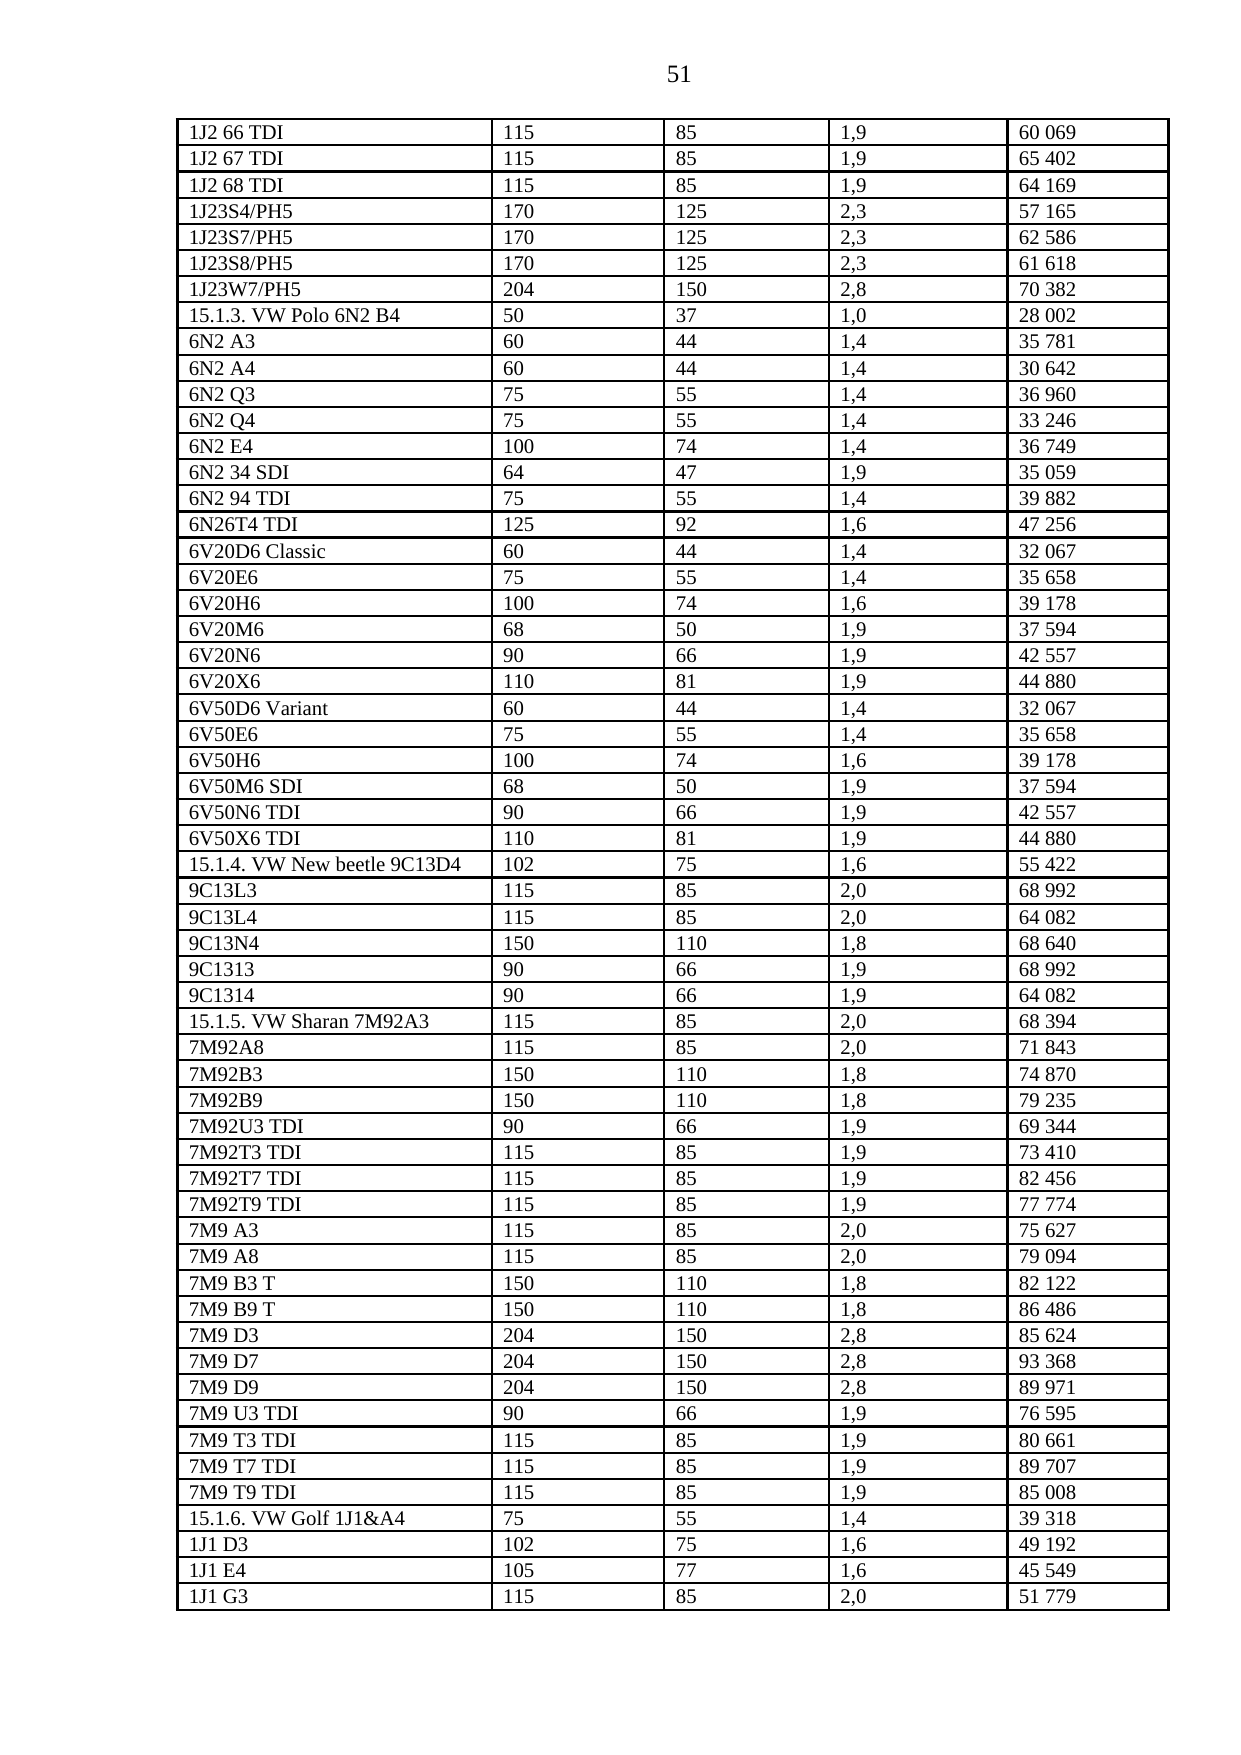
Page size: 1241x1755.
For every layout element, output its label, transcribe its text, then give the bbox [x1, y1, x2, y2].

table_cell 1,4 [830, 434, 1006, 458]
table_cell 90 [493, 1401, 663, 1425]
table_cell 150 [493, 931, 663, 955]
table_cell 125 [665, 251, 828, 275]
table_cell 1,4 [830, 356, 1006, 379]
table_cell 1J1 D3 [179, 1532, 491, 1556]
table_cell 85 [665, 1009, 828, 1033]
table_cell 50 [493, 303, 663, 327]
table_cell 74 [665, 748, 828, 772]
table_cell 90 [493, 643, 663, 667]
table_cell 37 [665, 303, 828, 327]
table_cell 150 [665, 1375, 828, 1399]
table_cell 77 [665, 1558, 828, 1582]
table_cell 1,9 [830, 1428, 1006, 1452]
table_cell 125 [493, 513, 663, 536]
table_cell 85 [665, 1584, 828, 1608]
table_cell 170 [493, 225, 663, 249]
table_cell 7M9 T7 TDI [179, 1454, 491, 1478]
table_cell 1,9 [830, 669, 1006, 693]
table_cell 110 [493, 826, 663, 850]
table_cell 9C13L3 [179, 879, 491, 902]
table_cell 7M9 D3 [179, 1323, 491, 1347]
table_cell 68 394 [1009, 1009, 1167, 1033]
table_cell 74 870 [1009, 1061, 1167, 1086]
table_cell 1,9 [830, 146, 1006, 170]
table_cell 115 [493, 879, 663, 902]
table_cell 80 661 [1009, 1428, 1167, 1452]
table_cell 1,8 [830, 1271, 1006, 1295]
table_cell 66 [665, 983, 828, 1007]
table_cell 2,3 [830, 199, 1006, 223]
table_cell 2,0 [830, 1584, 1006, 1608]
table_cell 6V50X6 TDI [179, 826, 491, 850]
table_cell 1,6 [830, 748, 1006, 772]
table_cell 81 [665, 669, 828, 693]
table_cell 115 [493, 1140, 663, 1164]
table_cell 7M92T7 TDI [179, 1166, 491, 1190]
table_cell 68 [493, 774, 663, 798]
table_cell 55 [665, 408, 828, 432]
table_cell 1,8 [830, 931, 1006, 955]
table_cell 110 [665, 1271, 828, 1295]
table_cell 64 082 [1009, 905, 1167, 929]
table_cell 66 [665, 800, 828, 824]
table_cell 64 169 [1009, 173, 1167, 197]
table_cell 60 069 [1009, 120, 1167, 144]
table_cell 7M9 T9 TDI [179, 1480, 491, 1504]
table_cell 77 774 [1009, 1192, 1167, 1216]
table_cell 150 [665, 1349, 828, 1373]
table_cell 75 [493, 1506, 663, 1530]
table_cell 39 318 [1009, 1506, 1167, 1530]
table_cell 1,4 [830, 695, 1006, 719]
table_cell 150 [493, 1271, 663, 1295]
table_cell 93 368 [1009, 1349, 1167, 1373]
table_cell 100 [493, 748, 663, 772]
table_cell 55 [665, 382, 828, 406]
table_cell 64 082 [1009, 983, 1167, 1007]
table_cell 115 [493, 905, 663, 929]
table_cell 90 [493, 1114, 663, 1138]
table_cell 105 [493, 1558, 663, 1582]
table_cell 74 [665, 434, 828, 458]
table_cell 33 246 [1009, 408, 1167, 432]
table_cell 6V20X6 [179, 669, 491, 693]
table_cell 68 640 [1009, 931, 1167, 955]
table_cell 1,6 [830, 852, 1006, 876]
table_cell 55 [665, 1506, 828, 1530]
table_cell 6V20D6 Classic [179, 539, 491, 563]
table_cell 7M92U3 TDI [179, 1114, 491, 1138]
table_cell 115 [493, 1166, 663, 1190]
table_cell 9C1313 [179, 957, 491, 981]
table_cell 85 [665, 120, 828, 144]
table_cell 100 [493, 434, 663, 458]
table_cell 50 [665, 617, 828, 641]
table_cell 2,0 [830, 905, 1006, 929]
table_cell 66 [665, 643, 828, 667]
table_cell 2,3 [830, 225, 1006, 249]
table_cell 15.1.3. VW Polo 6N2 B4 [179, 303, 491, 327]
table_cell 6V50M6 SDI [179, 774, 491, 798]
table_cell 75 627 [1009, 1218, 1167, 1242]
table_cell 45 549 [1009, 1558, 1167, 1582]
table_cell 44 [665, 329, 828, 353]
table_cell 7M92B3 [179, 1061, 491, 1086]
table_cell 7M92B9 [179, 1088, 491, 1112]
table_cell 60 [493, 539, 663, 563]
table_cell 6N2 34 SDI [179, 460, 491, 484]
table_cell 125 [665, 199, 828, 223]
table_cell 204 [493, 1323, 663, 1347]
table_cell 37 594 [1009, 774, 1167, 798]
table_cell 2,8 [830, 277, 1006, 301]
table_cell 85 [665, 879, 828, 902]
table_cell 115 [493, 1454, 663, 1478]
table_cell 61 618 [1009, 251, 1167, 275]
table_cell 60 [493, 329, 663, 353]
table_cell 1,9 [830, 774, 1006, 798]
table_cell 6V20H6 [179, 591, 491, 615]
table_cell 86 486 [1009, 1297, 1167, 1321]
table_cell 85 [665, 905, 828, 929]
table_cell 1,4 [830, 329, 1006, 353]
table_cell 150 [493, 1297, 663, 1321]
table_cell 75 [665, 852, 828, 876]
table_cell 65 402 [1009, 146, 1167, 170]
table_cell 2,0 [830, 1218, 1006, 1242]
table_cell 1,4 [830, 722, 1006, 746]
table_cell 102 [493, 1532, 663, 1556]
table_cell 47 256 [1009, 513, 1167, 536]
table_cell 42 557 [1009, 800, 1167, 824]
table_cell 55 [665, 565, 828, 589]
table_cell 115 [493, 1218, 663, 1242]
table_cell 1,8 [830, 1088, 1006, 1112]
table_cell 7M92T9 TDI [179, 1192, 491, 1216]
table_cell 100 [493, 591, 663, 615]
table_cell 150 [493, 1061, 663, 1086]
table_cell 75 [493, 722, 663, 746]
table_cell 1J2 68 TDI [179, 173, 491, 197]
table_cell 115 [493, 1245, 663, 1268]
table_cell 2,0 [830, 1245, 1006, 1268]
table_cell 68 992 [1009, 879, 1167, 902]
table_cell 6V50H6 [179, 748, 491, 772]
table_cell 1,9 [830, 1454, 1006, 1478]
table_cell 1J23W7/PH5 [179, 277, 491, 301]
table_cell 89 971 [1009, 1375, 1167, 1399]
table_cell 44 880 [1009, 669, 1167, 693]
table_cell 82 456 [1009, 1166, 1167, 1190]
table_cell 115 [493, 1584, 663, 1608]
table_cell 85 [665, 1035, 828, 1059]
table_cell 85 [665, 1192, 828, 1216]
table_cell 50 [665, 774, 828, 798]
table_cell 1,6 [830, 1532, 1006, 1556]
table_cell 68 [493, 617, 663, 641]
table_cell 82 122 [1009, 1271, 1167, 1295]
table_cell 85 [665, 1454, 828, 1478]
table_cell 71 843 [1009, 1035, 1167, 1059]
table_cell 15.1.6. VW Golf 1J1&A4 [179, 1506, 491, 1530]
table_cell 66 [665, 1114, 828, 1138]
table_cell 32 067 [1009, 539, 1167, 563]
table_cell 170 [493, 251, 663, 275]
table_cell 1J1 G3 [179, 1584, 491, 1608]
table_cell 75 [665, 1532, 828, 1556]
table_cell 1J1 E4 [179, 1558, 491, 1582]
table_cell 1,9 [830, 173, 1006, 197]
table_cell 2,8 [830, 1349, 1006, 1373]
table_cell 2,8 [830, 1375, 1006, 1399]
table_cell 1,4 [830, 408, 1006, 432]
table_cell 1,9 [830, 1166, 1006, 1190]
table_cell 69 344 [1009, 1114, 1167, 1138]
table_cell 6N2 94 TDI [179, 486, 491, 510]
table_cell 15.1.4. VW New beetle 9C13D4 [179, 852, 491, 876]
table_cell 170 [493, 199, 663, 223]
table_cell 1J23S8/PH5 [179, 251, 491, 275]
table_cell 28 002 [1009, 303, 1167, 327]
table_cell 85 [665, 173, 828, 197]
table_cell 110 [665, 931, 828, 955]
table_cell 6N2 Q4 [179, 408, 491, 432]
table_cell 75 [493, 382, 663, 406]
table_cell 47 [665, 460, 828, 484]
table_cell 6V50N6 TDI [179, 800, 491, 824]
table_cell 73 410 [1009, 1140, 1167, 1164]
table_cell 7M92T3 TDI [179, 1140, 491, 1164]
table_cell 110 [665, 1061, 828, 1086]
table_cell 44 [665, 356, 828, 379]
table_cell 115 [493, 173, 663, 197]
table_cell 68 992 [1009, 957, 1167, 981]
table_cell 36 749 [1009, 434, 1167, 458]
table_cell 115 [493, 1035, 663, 1059]
table_cell 1J2 66 TDI [179, 120, 491, 144]
table_cell 6N2 A4 [179, 356, 491, 379]
table_cell 110 [665, 1297, 828, 1321]
table_cell 7M92A8 [179, 1035, 491, 1059]
table_cell 39 178 [1009, 591, 1167, 615]
table_cell 49 192 [1009, 1532, 1167, 1556]
table_cell 9C1314 [179, 983, 491, 1007]
table_cell 36 960 [1009, 382, 1167, 406]
table_cell 6N26T4 TDI [179, 513, 491, 536]
table_cell 6V50E6 [179, 722, 491, 746]
table_cell 204 [493, 277, 663, 301]
table_cell 2,0 [830, 879, 1006, 902]
table_cell 102 [493, 852, 663, 876]
table_cell 85 [665, 1480, 828, 1504]
table_cell 2,8 [830, 1323, 1006, 1347]
table_cell 55 [665, 486, 828, 510]
table_cell 74 [665, 591, 828, 615]
table_cell 62 586 [1009, 225, 1167, 249]
table_cell 1,9 [830, 957, 1006, 981]
table_cell 51 779 [1009, 1584, 1167, 1608]
table_cell 70 382 [1009, 277, 1167, 301]
table_cell 6V20N6 [179, 643, 491, 667]
table_cell 1,9 [830, 643, 1006, 667]
table_cell 90 [493, 800, 663, 824]
table_cell 7M9 B3 T [179, 1271, 491, 1295]
table_cell 7M9 B9 T [179, 1297, 491, 1321]
table_cell 37 594 [1009, 617, 1167, 641]
table_cell 9C13N4 [179, 931, 491, 955]
table_cell 44 [665, 539, 828, 563]
table_cell 39 178 [1009, 748, 1167, 772]
table_cell 75 [493, 486, 663, 510]
table_cell 110 [493, 669, 663, 693]
table_cell 150 [493, 1088, 663, 1112]
table_cell 1,4 [830, 382, 1006, 406]
table_cell 55 422 [1009, 852, 1167, 876]
table_cell 1J23S7/PH5 [179, 225, 491, 249]
table_cell 1,9 [830, 617, 1006, 641]
table_cell 2,0 [830, 1035, 1006, 1059]
table_cell 1J23S4/PH5 [179, 199, 491, 223]
table_cell 85 008 [1009, 1480, 1167, 1504]
table_cell 35 781 [1009, 329, 1167, 353]
table_cell 44 880 [1009, 826, 1167, 850]
table_cell 76 595 [1009, 1401, 1167, 1425]
table_cell 92 [665, 513, 828, 536]
table_cell 35 658 [1009, 565, 1167, 589]
table_cell 115 [493, 1009, 663, 1033]
table_cell 115 [493, 120, 663, 144]
table_cell 75 [493, 565, 663, 589]
table_cell 1,9 [830, 460, 1006, 484]
table_cell 1,9 [830, 826, 1006, 850]
table_cell 1,6 [830, 513, 1006, 536]
table_cell 1,8 [830, 1297, 1006, 1321]
table_cell 9C13L4 [179, 905, 491, 929]
table_cell 89 707 [1009, 1454, 1167, 1478]
table_cell 85 624 [1009, 1323, 1167, 1347]
table_cell 1,9 [830, 800, 1006, 824]
table_cell 7M9 D7 [179, 1349, 491, 1373]
table_cell 42 557 [1009, 643, 1167, 667]
table_cell 1,4 [830, 1506, 1006, 1530]
table_cell 1,6 [830, 591, 1006, 615]
table_cell 1,0 [830, 303, 1006, 327]
table_cell 1,9 [830, 1192, 1006, 1216]
table_cell 115 [493, 1192, 663, 1216]
table_cell 44 [665, 695, 828, 719]
table_cell 6N2 E4 [179, 434, 491, 458]
table_cell 60 [493, 356, 663, 379]
table_cell 1,4 [830, 486, 1006, 510]
table_cell 1,9 [830, 983, 1006, 1007]
table_cell 85 [665, 1428, 828, 1452]
table_cell 35 059 [1009, 460, 1167, 484]
table_cell 7M9 T3 TDI [179, 1428, 491, 1452]
table_cell 2,3 [830, 251, 1006, 275]
table_cell 30 642 [1009, 356, 1167, 379]
table_cell 85 [665, 1166, 828, 1190]
table_cell 1,9 [830, 1114, 1006, 1138]
table_cell 6V20E6 [179, 565, 491, 589]
table_cell 35 658 [1009, 722, 1167, 746]
table_cell 90 [493, 983, 663, 1007]
table_cell 1,6 [830, 1558, 1006, 1582]
table_cell 66 [665, 1401, 828, 1425]
table_cell 150 [665, 1323, 828, 1347]
table_cell 204 [493, 1375, 663, 1399]
table_cell 79 094 [1009, 1245, 1167, 1268]
table_cell 55 [665, 722, 828, 746]
table_cell 1,9 [830, 1140, 1006, 1164]
table_cell 1,8 [830, 1061, 1006, 1086]
table_cell 66 [665, 957, 828, 981]
table_cell 32 067 [1009, 695, 1167, 719]
table_cell 85 [665, 1245, 828, 1268]
table_cell 7M9 A8 [179, 1245, 491, 1268]
table_cell 6V50D6 Variant [179, 695, 491, 719]
table_cell 7M9 A3 [179, 1218, 491, 1242]
table_cell 75 [493, 408, 663, 432]
table_cell 60 [493, 695, 663, 719]
table_cell 7M9 U3 TDI [179, 1401, 491, 1425]
table_cell 1J2 67 TDI [179, 146, 491, 170]
table_cell 115 [493, 146, 663, 170]
table_cell 39 882 [1009, 486, 1167, 510]
table_cell 15.1.5. VW Sharan 7M92A3 [179, 1009, 491, 1033]
table_cell 2,0 [830, 1009, 1006, 1033]
table_cell 81 [665, 826, 828, 850]
table_cell 64 [493, 460, 663, 484]
table_cell 57 165 [1009, 199, 1167, 223]
table_cell 204 [493, 1349, 663, 1373]
table_cell 85 [665, 1218, 828, 1242]
table_cell 85 [665, 146, 828, 170]
table_cell 1,4 [830, 539, 1006, 563]
table_cell 115 [493, 1480, 663, 1504]
table_cell 79 235 [1009, 1088, 1167, 1112]
table_cell 150 [665, 277, 828, 301]
table_cell 7M9 D9 [179, 1375, 491, 1399]
table_cell 85 [665, 1140, 828, 1164]
table_cell 1,9 [830, 120, 1006, 144]
table_cell 1,9 [830, 1401, 1006, 1425]
table_cell 125 [665, 225, 828, 249]
table_cell 115 [493, 1428, 663, 1452]
table_cell 110 [665, 1088, 828, 1112]
table_cell 1,9 [830, 1480, 1006, 1504]
table_cell 6N2 Q3 [179, 382, 491, 406]
table_cell 6N2 A3 [179, 329, 491, 353]
table_cell 1,4 [830, 565, 1006, 589]
table_cell 6V20M6 [179, 617, 491, 641]
table_cell 90 [493, 957, 663, 981]
